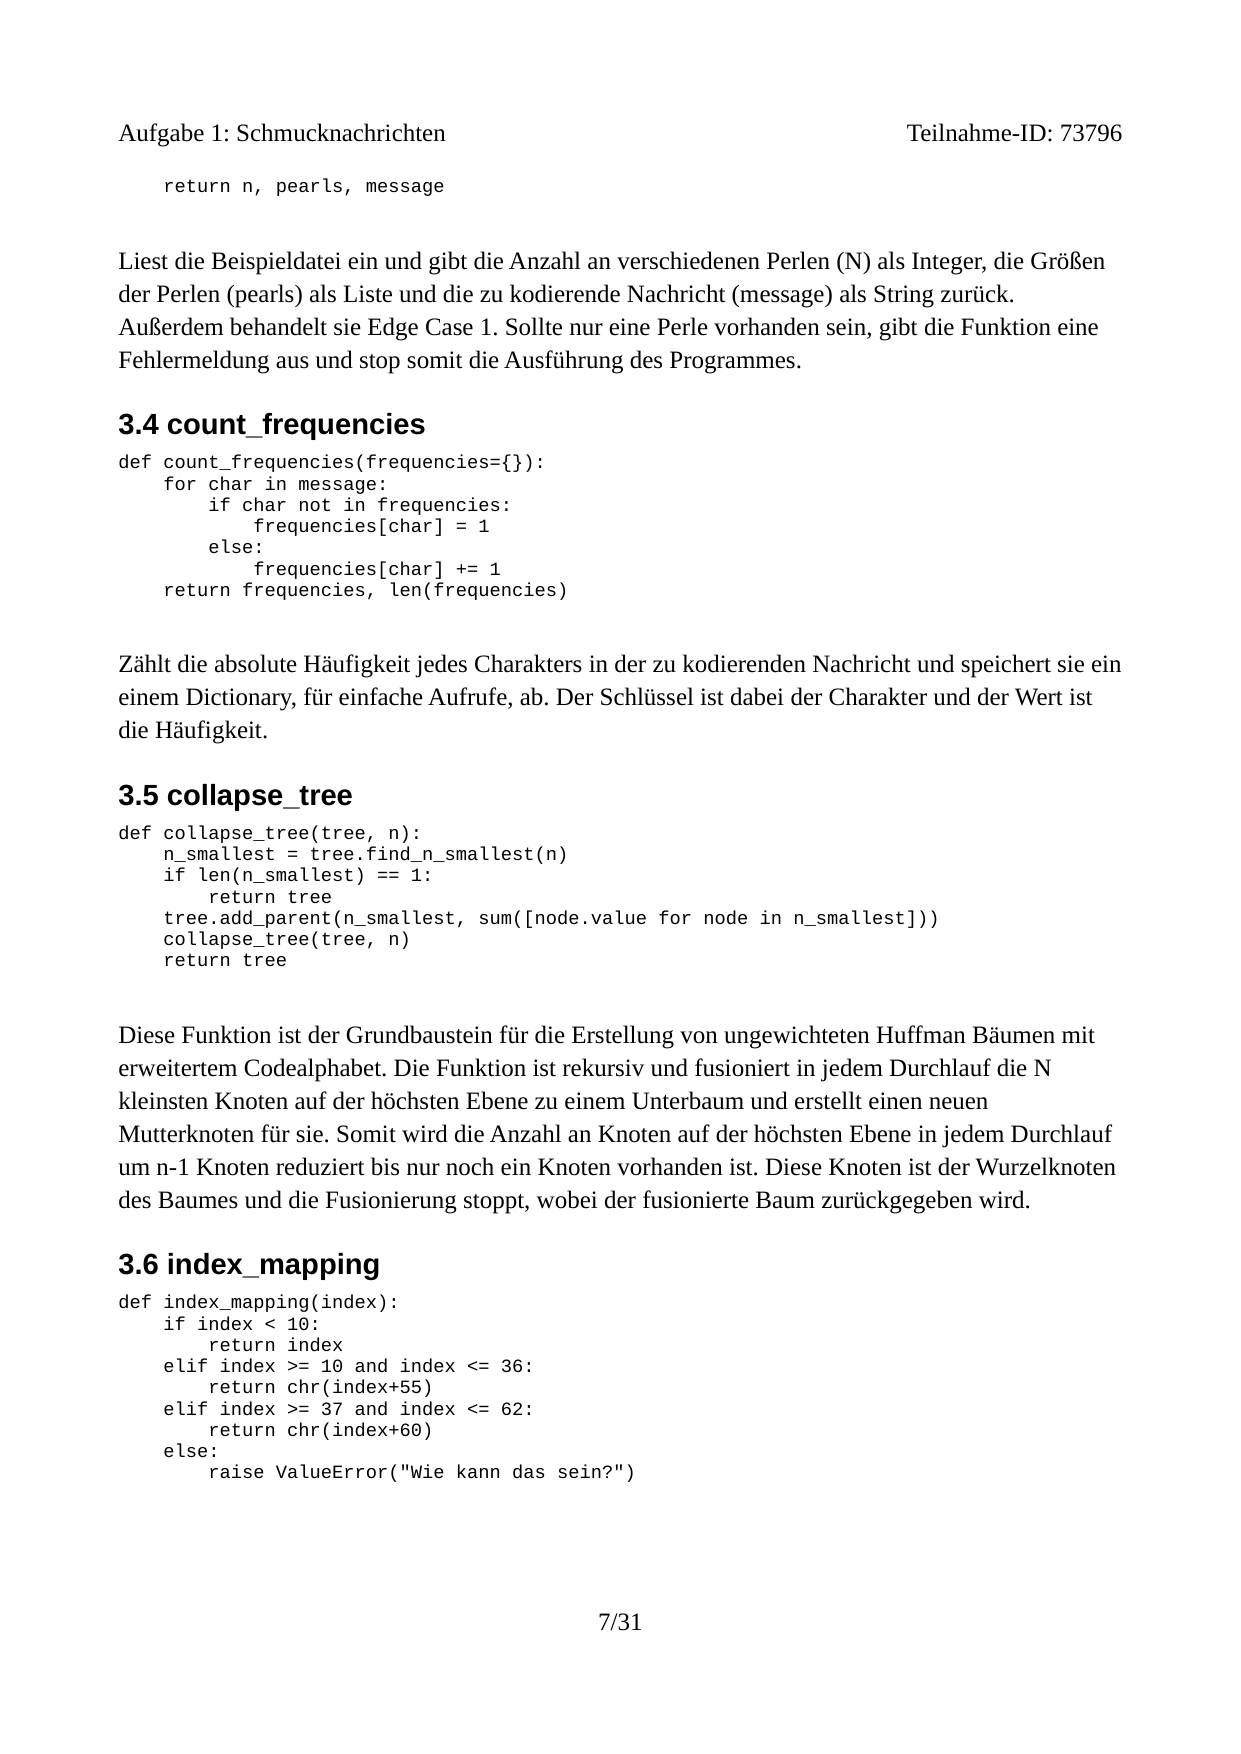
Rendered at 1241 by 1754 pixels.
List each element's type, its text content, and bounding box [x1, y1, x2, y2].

text return chr(index+60) [118, 1421, 1122, 1442]
text return chr(index+55) [118, 1378, 1122, 1399]
text def collapse_tree(tree, n): [118, 824, 1122, 845]
text for char in message: [118, 474, 1122, 496]
text elif index >= 10 and index <= 36: [118, 1357, 1122, 1378]
text Diese Funktion ist der Grundbaustein für die Erstellung von ungewichteten Huffman Bäumen mit erweitertem Codealphabet. Die Funktion ist rekursiv und fusioniert in jedem Durchlauf die N kleinsten Knoten auf der höchsten Ebene zu einem Unterbaum und erstellt einen neuen Mutterknoten für sie. Somit wird die Anzahl an Knoten auf der höchsten Ebene in jedem Durchlauf um n-1 Knoten reduziert bis nur noch ein Knoten vorhanden ist. Diese Knoten ist der Wurzelknoten des Baumes und die Fusionierung stoppt, wobei der fusionierte Baum zurückgegeben wird. [118, 1020, 1122, 1214]
text frequencies[char] += 1 [118, 559, 1122, 581]
text def index_mapping(index): [118, 1293, 1122, 1314]
text def count_frequencies(frequencies={}): [118, 453, 1122, 474]
text if index < 10: [118, 1314, 1122, 1336]
text Liest die Beispieldatei ein und gibt die Anzahl an verschiedenen Perlen (N) als Integer, die Größen der Perlen (pearls) als Liste und die zu kodierende Nachricht (message) als String zurück. Außerdem behandelt sie Edge Case 1. Sollte nur eine Perle vorhanden sein, gibt die Funktion eine Fehlermeldung aus und stop somit die Ausführung des Programmes. [118, 246, 1122, 373]
text collapse_tree(tree, n) [118, 930, 1122, 951]
text return frequencies, len(frequencies) [118, 581, 1122, 602]
text tree.add_parent(n_smallest, sum([node.value for node in n_smallest])) [118, 909, 1122, 930]
text elif index >= 37 and index <= 62: [118, 1399, 1122, 1421]
text raise ValueError("Wie kann das sein?") [118, 1463, 1122, 1484]
text if len(n_smallest) == 1: [118, 866, 1122, 887]
subtitle 3.6 index_mapping [118, 1247, 1122, 1281]
text return n, pearls, message [118, 177, 1122, 198]
text return tree [118, 951, 1122, 972]
text n_smallest = tree.find_n_smallest(n) [118, 845, 1122, 866]
text if char not in frequencies: [118, 496, 1122, 517]
text return tree [118, 887, 1122, 909]
text Zählt die absolute Häufigkeit jedes Charakters in der zu kodierenden Nachricht und speichert sie ein einem Dictionary, für einfache Aufrufe, ab. Der Schlüssel ist dabei der Charakter und der Wert ist die Häufigkeit. [118, 649, 1122, 744]
text else: [118, 1442, 1122, 1463]
subtitle 3.5 collapse_tree [118, 778, 1122, 811]
subtitle 3.4 count_frequencies [118, 407, 1122, 441]
text frequencies[char] = 1 [118, 517, 1122, 538]
text else: [118, 538, 1122, 559]
text return index [118, 1336, 1122, 1357]
